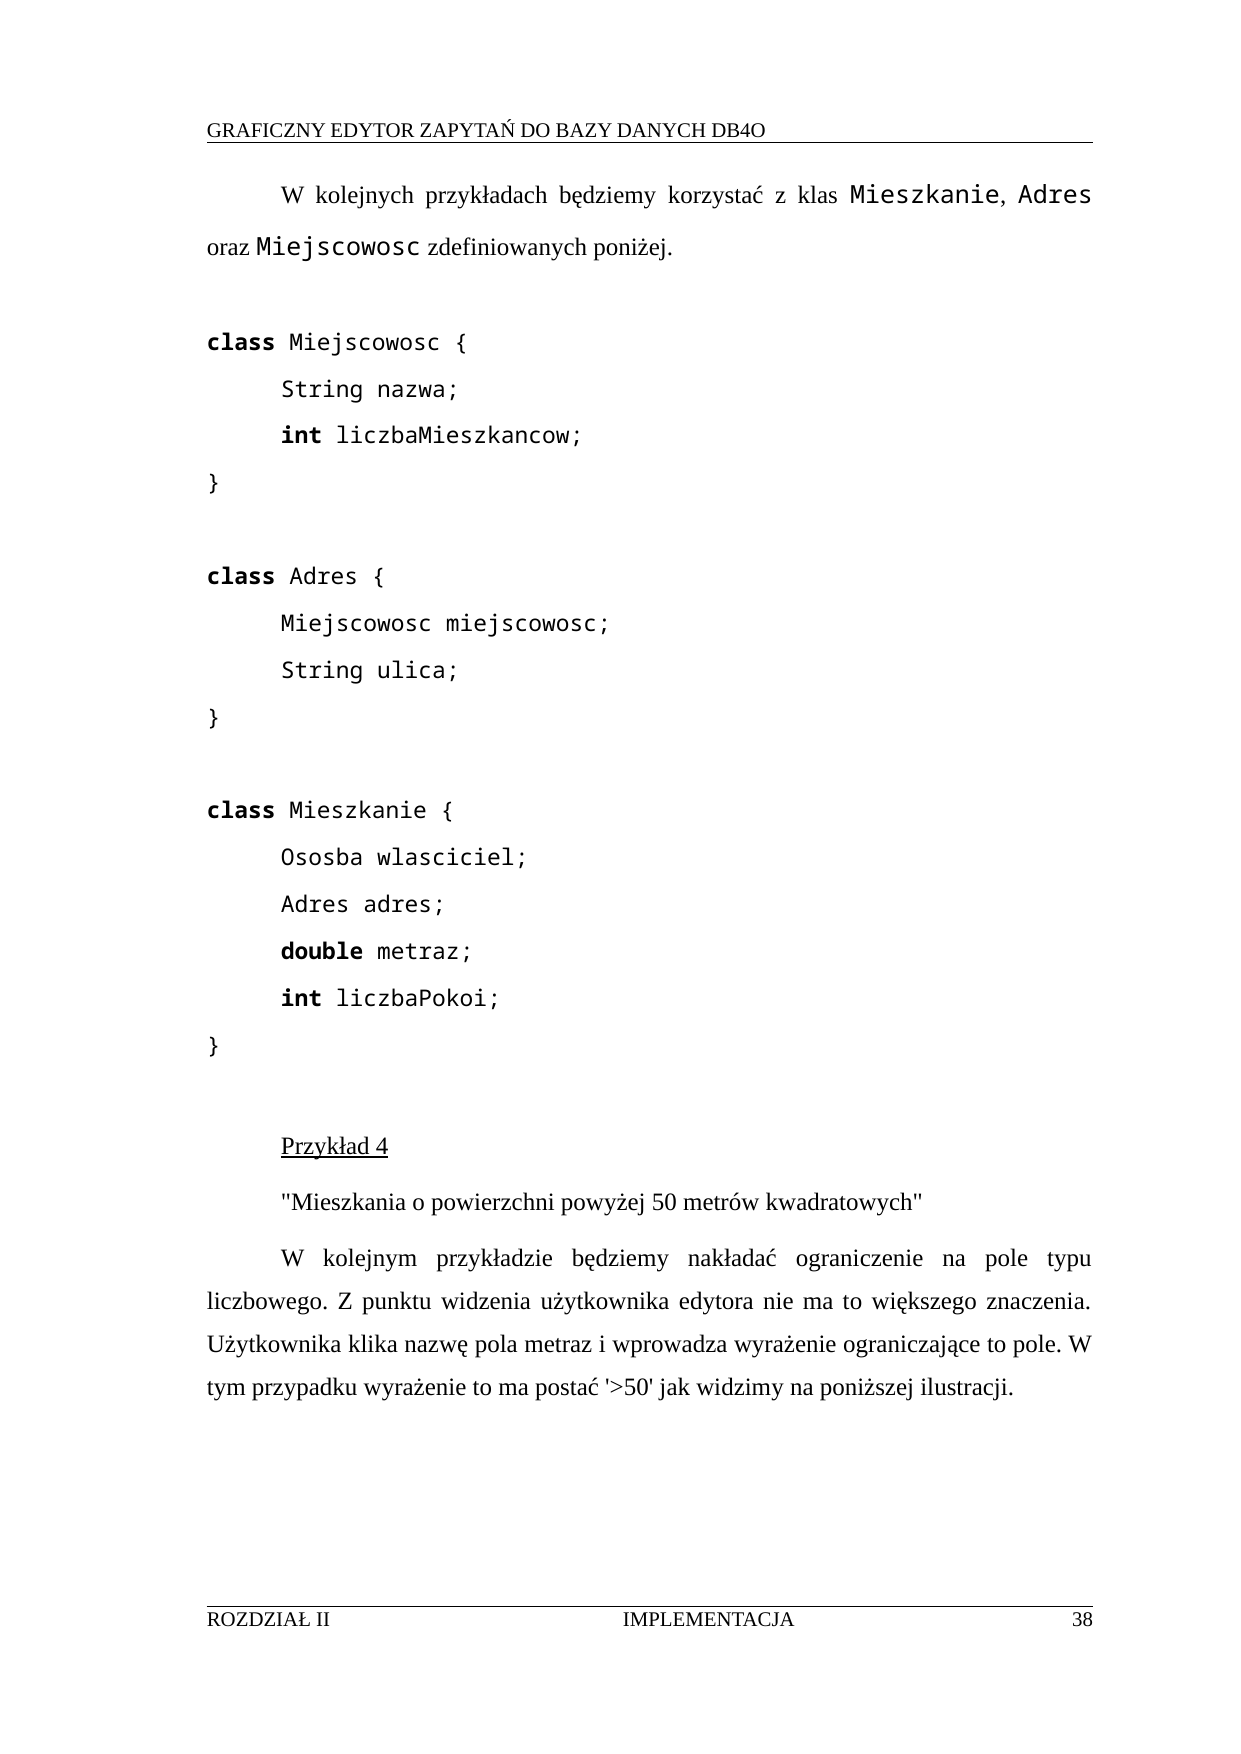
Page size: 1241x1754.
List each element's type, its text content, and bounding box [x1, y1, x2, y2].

text Miejscowosc miejscowosc; [207, 607, 1093, 638]
text String nazwa; [207, 373, 1093, 404]
text int liczbaPokoi; [207, 982, 1093, 1013]
text } [207, 1029, 1093, 1060]
text class Mieszkanie { [207, 794, 1093, 826]
text Adres adres; [207, 888, 1093, 919]
text Przykład 4 [207, 1131, 1093, 1160]
text double metraz; [207, 935, 1093, 966]
text Ososba wlasciciel; [207, 841, 1093, 873]
text class Adres { [207, 560, 1093, 591]
text } [207, 701, 1093, 732]
text String ulica; [207, 654, 1093, 685]
text W kolejnym przykładzie będziemy nakładać ograniczenie na pole typu liczbowego. Z punktu widzenia użytkownika edytora nie ma to większego znaczenia. Użytkownika klika nazwę pola metraz i wprowadza wyrażenie ograniczające to pole. W tym przypadku wyrażenie to ma postać '>50' jak widzimy na poniższej ilustracji. [207, 1243, 1093, 1401]
text "Mieszkania o powierzchni powyżej 50 metrów kwadratowych" [207, 1187, 1093, 1216]
text int liczbaMieszkancow; [207, 419, 1093, 451]
text class Miejscowosc { [207, 326, 1093, 357]
text W kolejnych przykładach będziemy korzystać z klas Mieszkanie, Adres oraz Miejscowosc zdefiniowanych poniżej. [207, 177, 1093, 262]
text } [207, 466, 1093, 498]
